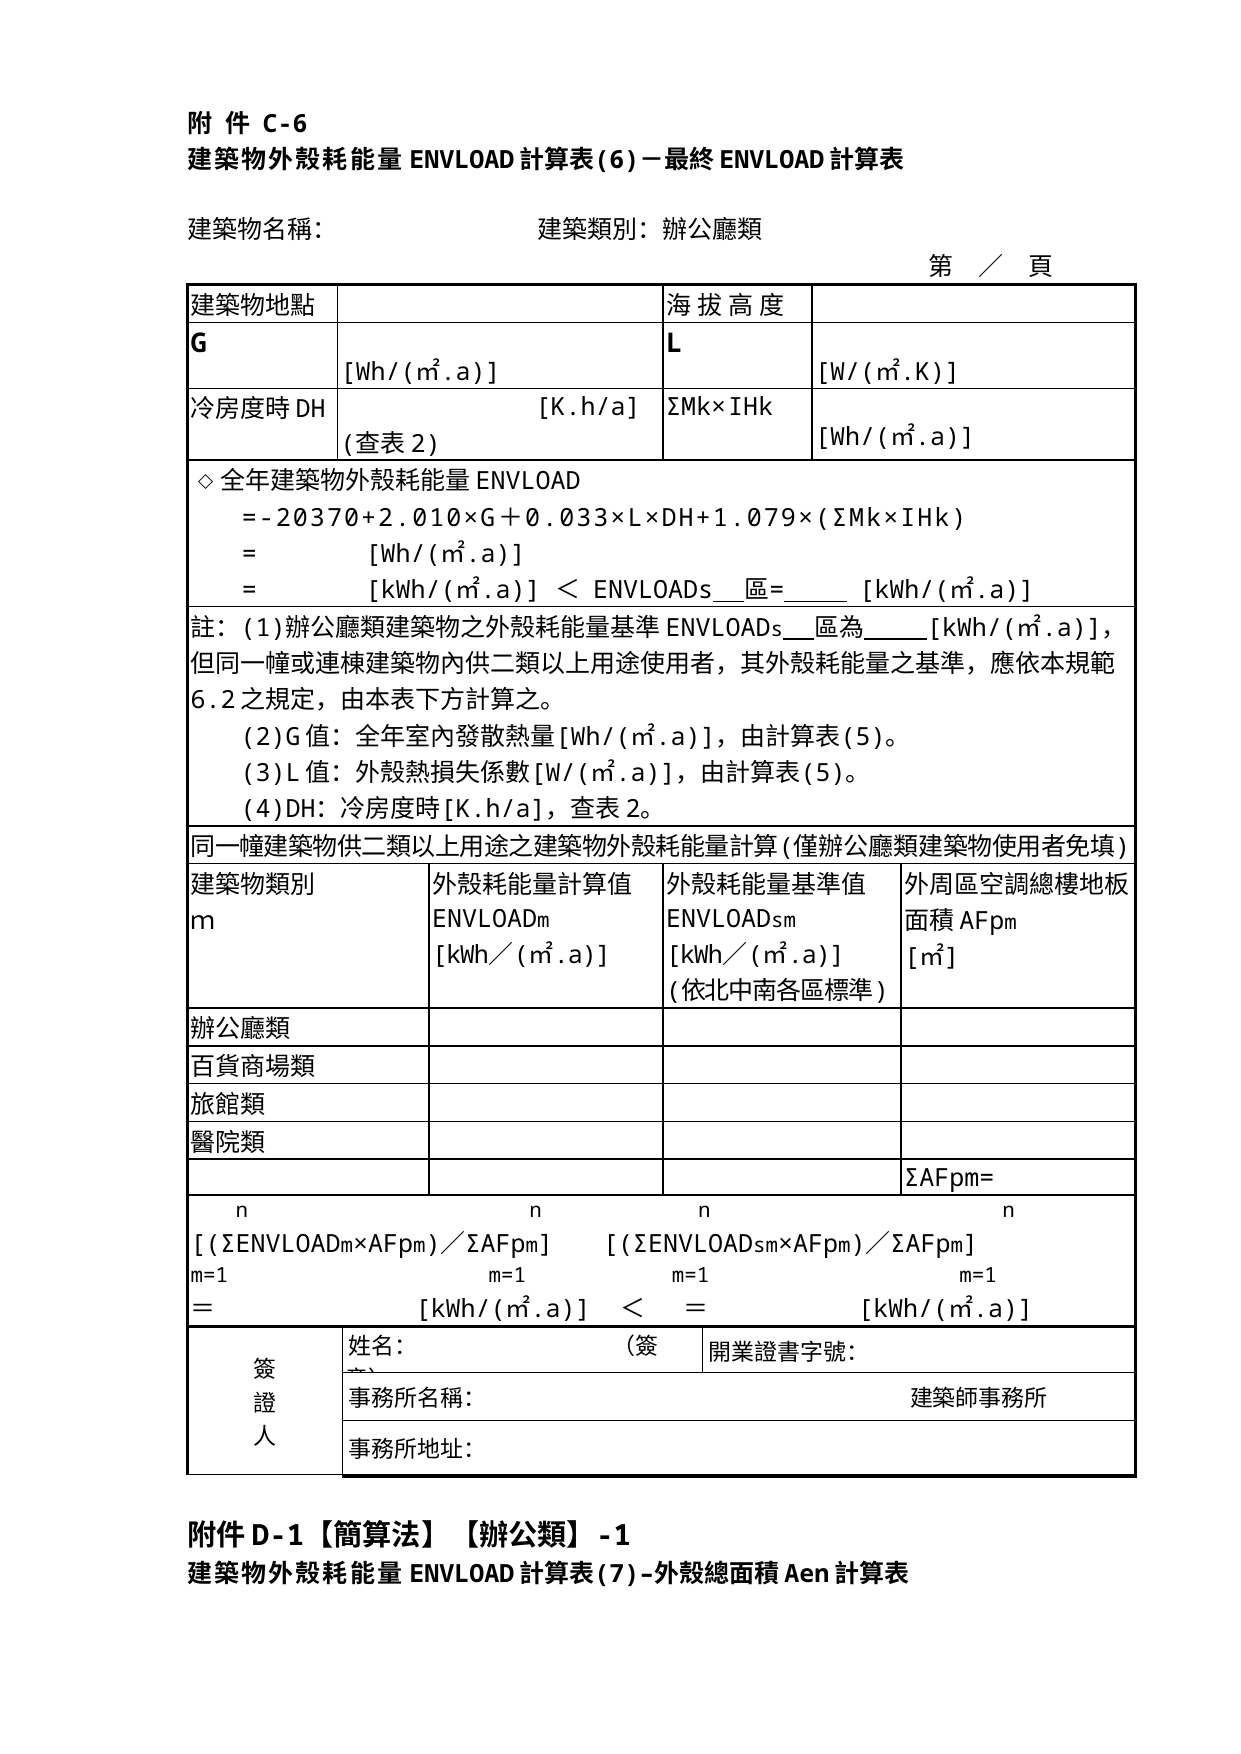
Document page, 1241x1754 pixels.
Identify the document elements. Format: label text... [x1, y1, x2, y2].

table_header 建築物地點 [189, 286, 337, 322]
text 附件D-1【簡算法】【辦公類】-1 [187, 1511, 1053, 1554]
table_cell 旅館類 [189, 1084, 428, 1121]
table_cell ◇全年建築物外殼耗能量ENVLOAD =-20370+2.010×G＋0.033×L×DH+1.079×(ΣMk×IHk) = [Wh/(㎡.a)] = [kWh/(㎡.a)] ＜ ENVLOADs 區= [kWh/(㎡.a)] [189, 461, 1134, 606]
table_cell [902, 1122, 1134, 1158]
table_cell [189, 1160, 428, 1194]
table_cell 外殼耗能量基準值 ENVLOADsm [kWh／(㎡.a)] (依北中南各區標準) [664, 864, 900, 1007]
table_cell 姓名： （簽章） [343, 1328, 702, 1372]
table_header [338, 286, 662, 322]
table_cell G [189, 323, 337, 387]
table_cell 同一幢建築物供二類以上用途之建築物外殼耗能量計算(僅辦公廳類建築物使用者免填) [189, 827, 1134, 863]
table_cell 醫院類 [189, 1122, 428, 1158]
table_cell 註：(1)辦公廳類建築物之外殼耗能量基準ENVLOADs 區為 [kWh/(㎡.a)]，但同一幢或連棟建築物內供二類以上用途使用者，其外殼耗能量之基準，應依本規範6.2之規定，由本表下方計算之。 (2)G值：全年室內發散熱量[Wh/(㎡.a)]，由計算表(5)。 (3)L值：外殼熱損失係數[W/(㎡.a)]，由計算表(5)。 (4)DH：冷房度時[K.h/a]，查表2。 [189, 607, 1134, 825]
table_cell 百貨商場類 [189, 1047, 428, 1083]
table_cell ΣAFpm= [902, 1160, 1134, 1194]
text 建築物外殼耗能量ENVLOAD計算表(6)－最終ENVLOAD計算表 [187, 140, 1053, 176]
table_cell [W/(㎡.K)] [813, 323, 1134, 387]
table_cell [902, 1047, 1134, 1083]
table_cell [664, 1009, 900, 1045]
table_cell [Wh/(㎡.a)] [813, 389, 1134, 459]
table_cell [902, 1084, 1134, 1121]
table_cell n n n n [(ΣENVLOADm×AFpm)／ΣAFpm] [(ΣENVLOADsm×AFpm)／ΣAFpm] m=1 m=1 m=1 m=1 ＝ [kWh/(㎡.a)] ＜ ＝ [kWh/(㎡.a)] [189, 1196, 1134, 1325]
table_cell 外周區空調總樓地板面積AFpm [㎡] [902, 864, 1134, 1007]
table_cell [430, 1084, 662, 1121]
table_cell [430, 1160, 662, 1194]
table_cell 事務所名稱： 建築師事務所 [343, 1373, 1134, 1419]
table_cell [430, 1122, 662, 1158]
table_cell 辦公廳類 [189, 1009, 428, 1045]
table_header 海拔高度 [664, 286, 811, 322]
table_cell [664, 1047, 900, 1083]
table_cell ΣMk×IHk [664, 389, 811, 459]
table_cell [430, 1009, 662, 1045]
table_cell 建築物類別 ｍ [189, 864, 428, 1007]
table_cell [902, 1009, 1134, 1045]
table_cell [664, 1122, 900, 1158]
text 第 ／ 頁 [187, 246, 1053, 282]
table_cell [664, 1084, 900, 1121]
table_cell [664, 1160, 900, 1194]
text 建築物外殼耗能量ENVLOAD計算表(7)–外殼總面積Aen計算表 [187, 1554, 1053, 1590]
table_cell 外殼耗能量計算值 ENVLOADm [kWh／(㎡.a)] [430, 864, 662, 1007]
table_cell 冷房度時DH [189, 389, 337, 459]
text 建築物名稱： 建築類別：辦公廳類 [187, 210, 1053, 246]
table_cell 事務所地址： [343, 1421, 1134, 1474]
text 附 件 C-6 [187, 103, 1053, 140]
table_cell 開業證書字號： [703, 1328, 1134, 1372]
table_cell L [664, 323, 811, 387]
table_cell [Wh/(㎡.a)] [338, 323, 662, 387]
table_header [813, 286, 1134, 322]
table_cell [430, 1047, 662, 1083]
table_cell 簽 證 人 [189, 1328, 342, 1474]
table_cell [K.h/a](查表2) [338, 389, 662, 459]
